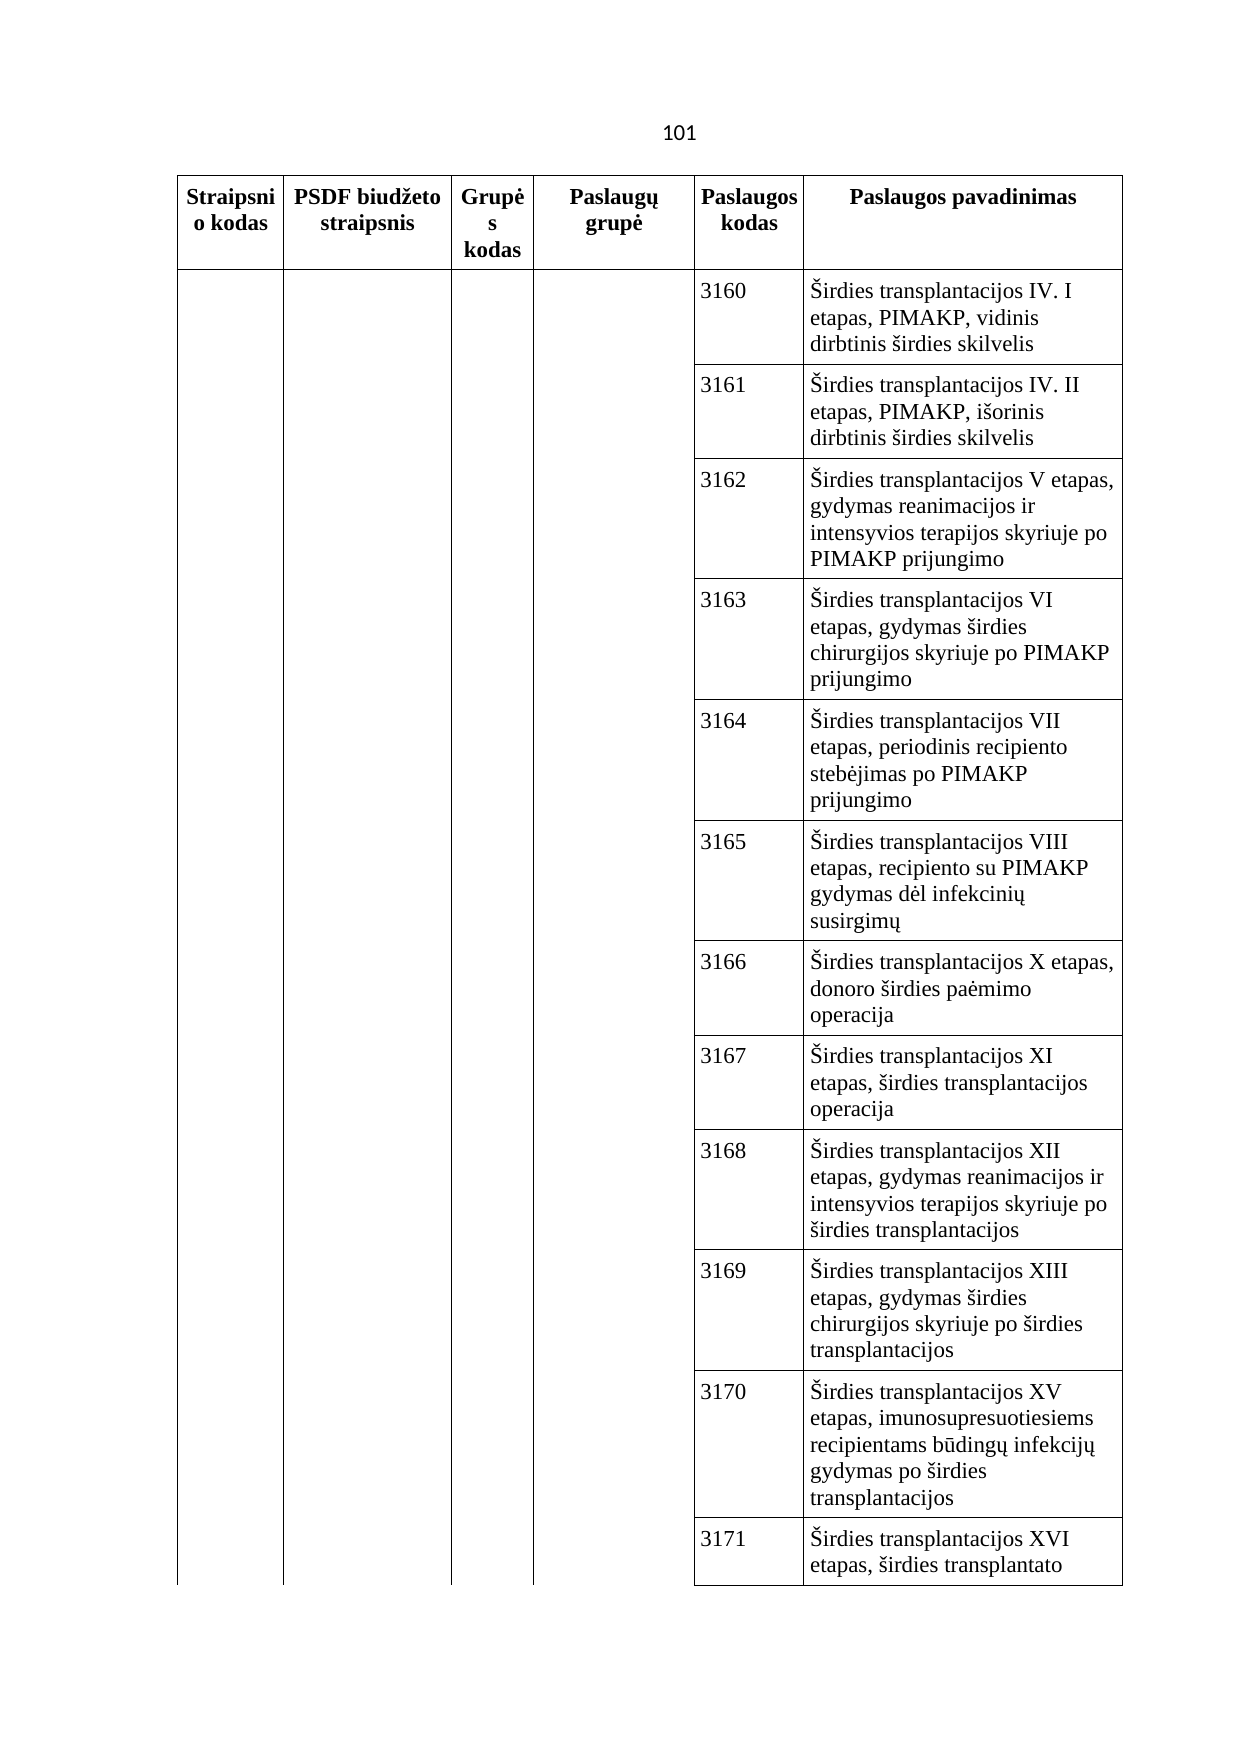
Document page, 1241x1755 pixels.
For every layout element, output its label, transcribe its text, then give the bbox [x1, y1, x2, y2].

table_cell [284, 1370, 451, 1517]
table_cell [178, 1035, 283, 1129]
table_header Grupės kodas [452, 176, 533, 269]
table_cell Širdies transplantacijos IV. II etapas, PIMAKP, išorinis dirbtinis širdies skilvelis [804, 365, 1122, 458]
table_cell [534, 1129, 694, 1249]
table_cell [534, 270, 694, 363]
table_cell 3165 [695, 821, 803, 940]
table_cell [534, 364, 694, 458]
table_header Paslaugos kodas [695, 176, 803, 269]
table_cell Širdies transplantacijos VII etapas, periodinis recipiento stebėjimas po PIMAKP prijungimo [804, 700, 1122, 819]
table_cell [178, 699, 283, 819]
table_cell [284, 699, 451, 819]
table_cell [452, 364, 533, 458]
table_cell [178, 940, 283, 1034]
table_cell [178, 1129, 283, 1249]
table_cell [452, 699, 533, 819]
table_cell [534, 578, 694, 699]
table_cell [452, 820, 533, 940]
table_cell 3167 [695, 1036, 803, 1129]
table_cell 3163 [695, 579, 803, 699]
table_cell [284, 364, 451, 458]
table_cell [452, 940, 533, 1034]
table_cell [178, 1249, 283, 1370]
table_cell [178, 458, 283, 578]
table_cell Širdies transplantacijos XIII etapas, gydymas širdies chirurgijos skyriuje po širdies transplantacijos [804, 1250, 1122, 1370]
table_cell 3171 [695, 1518, 803, 1585]
table_cell [452, 1129, 533, 1249]
table_cell [534, 458, 694, 578]
table_cell 3170 [695, 1371, 803, 1517]
table_cell 3161 [695, 365, 803, 458]
table_cell [178, 364, 283, 458]
table_cell [534, 1370, 694, 1517]
table_cell [452, 270, 533, 363]
table_cell [284, 940, 451, 1034]
table_cell [452, 458, 533, 578]
table_cell [284, 1035, 451, 1129]
table_cell [178, 1517, 283, 1585]
table_cell 3168 [695, 1130, 803, 1249]
table_cell Širdies transplantacijos XII etapas, gydymas reanimacijos ir intensyvios terapijos skyriuje po širdies transplantacijos [804, 1130, 1122, 1249]
table_cell [284, 820, 451, 940]
table_cell [284, 458, 451, 578]
table_cell [178, 578, 283, 699]
table_cell [452, 1517, 533, 1585]
table_cell [534, 1035, 694, 1129]
table_cell [534, 1517, 694, 1585]
table_header Paslaugų grupė [534, 176, 694, 269]
table_header PSDF biudžeto straipsnis [284, 176, 451, 269]
table_header Paslaugos pavadinimas [804, 176, 1122, 269]
table_cell [284, 270, 451, 363]
table_cell Širdies transplantacijos XV etapas, imunosupresuotiesiems recipientams būdingų infekcijų gydymas po širdies transplantacijos [804, 1371, 1122, 1517]
table_cell [452, 1370, 533, 1517]
table_cell Širdies transplantacijos V etapas, gydymas reanimacijos ir intensyvios terapijos skyriuje po PIMAKP prijungimo [804, 459, 1122, 578]
table_cell [452, 1249, 533, 1370]
table_cell [534, 940, 694, 1034]
table_cell [452, 1035, 533, 1129]
table_cell [284, 578, 451, 699]
table_cell 3162 [695, 459, 803, 578]
table_cell [178, 270, 283, 363]
table_cell Širdies transplantacijos X etapas, donoro širdies paėmimo operacija [804, 941, 1122, 1034]
table_cell 3169 [695, 1250, 803, 1370]
table_cell Širdies transplantacijos IV. I etapas, PIMAKP, vidinis dirbtinis širdies skilvelis [804, 270, 1122, 363]
table_cell [284, 1129, 451, 1249]
table_cell [284, 1249, 451, 1370]
table_header Straipsnio kodas [178, 176, 283, 269]
table_cell Širdies transplantacijos XI etapas, širdies transplantacijos operacija [804, 1036, 1122, 1129]
table_cell 3166 [695, 941, 803, 1034]
table_cell 3164 [695, 700, 803, 819]
table_cell Širdies transplantacijos XVI etapas, širdies transplantato [804, 1518, 1122, 1585]
table_cell Širdies transplantacijos VIII etapas, recipiento su PIMAKP gydymas dėl infekcinių susirgimų [804, 821, 1122, 940]
table_cell [534, 1249, 694, 1370]
table_cell 3160 [695, 270, 803, 363]
table_cell [534, 820, 694, 940]
table_cell [534, 699, 694, 819]
table_cell [452, 578, 533, 699]
table_cell [284, 1517, 451, 1585]
table_cell [178, 1370, 283, 1517]
table_cell Širdies transplantacijos VI etapas, gydymas širdies chirurgijos skyriuje po PIMAKP prijungimo [804, 579, 1122, 699]
table_cell [178, 820, 283, 940]
